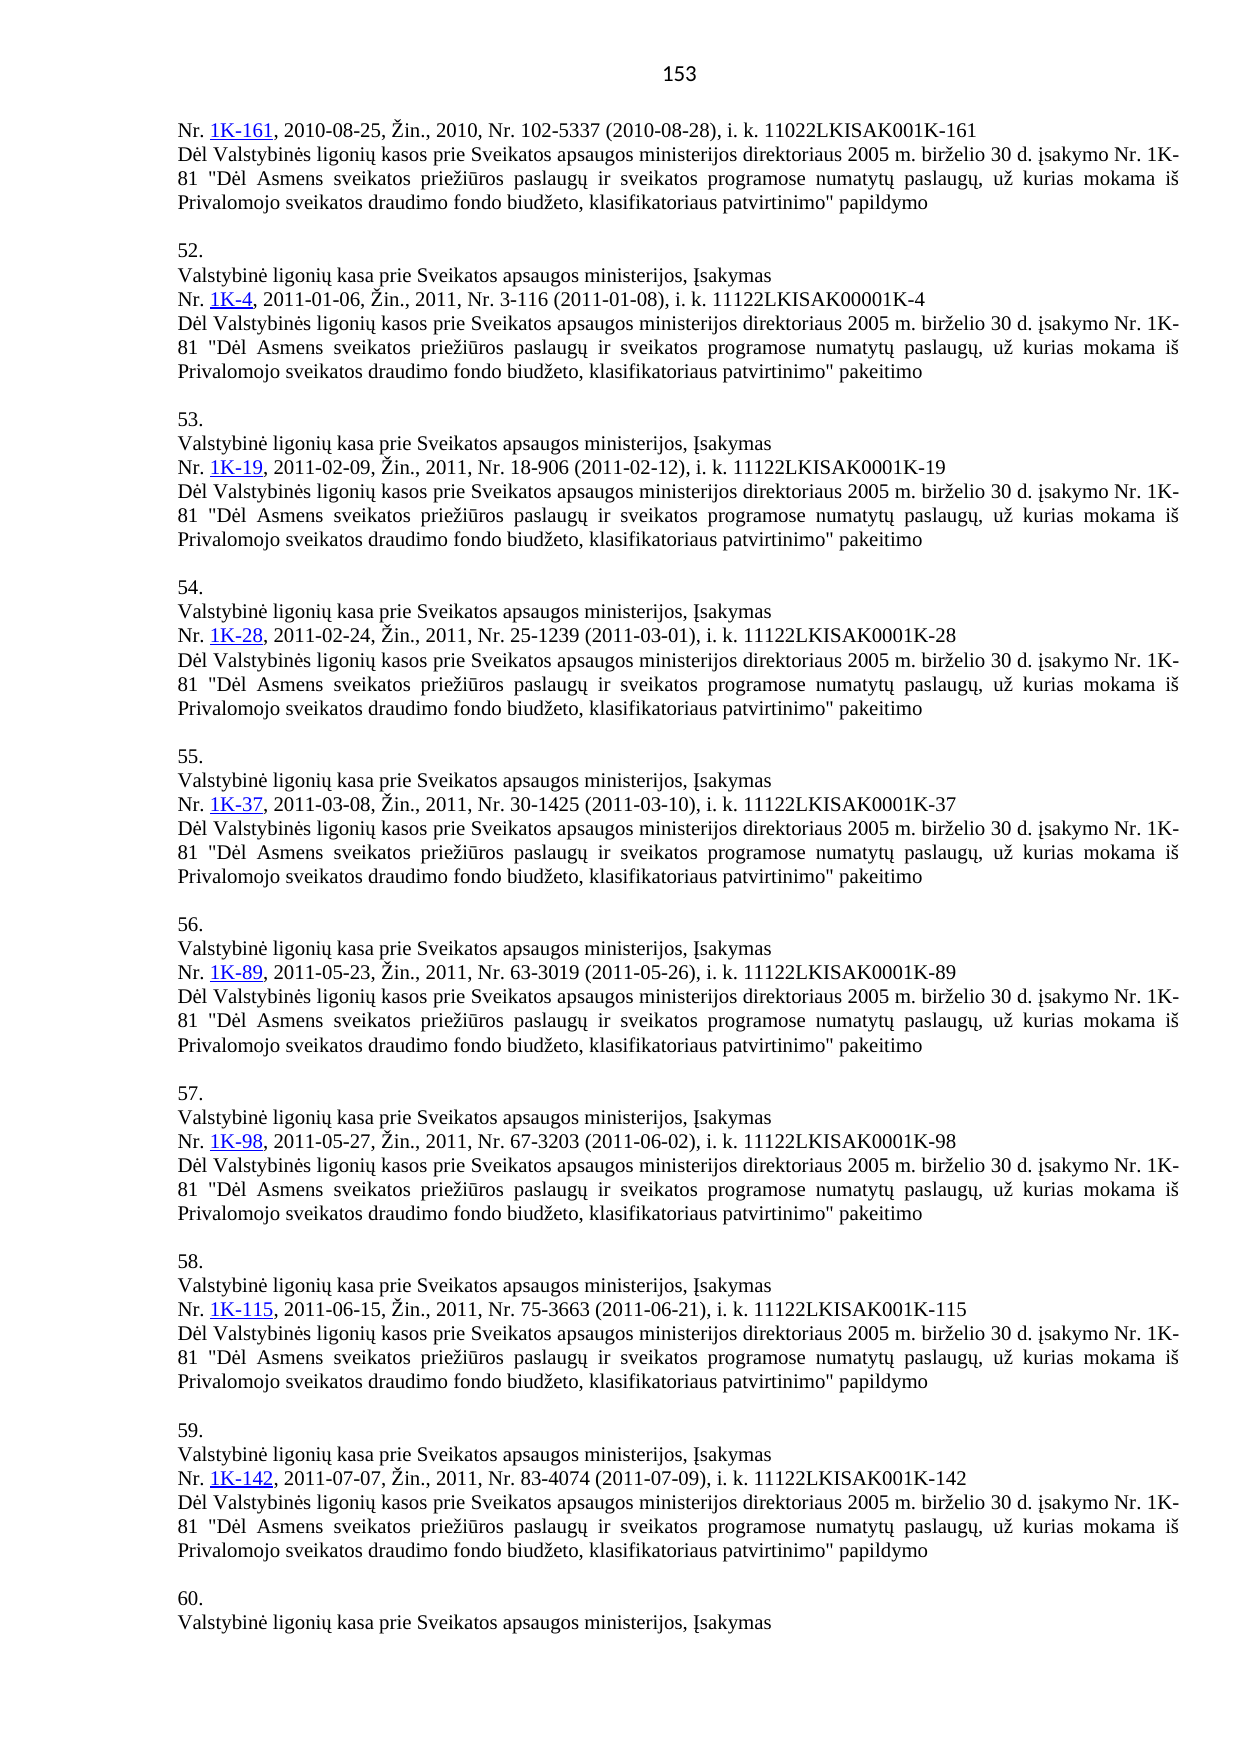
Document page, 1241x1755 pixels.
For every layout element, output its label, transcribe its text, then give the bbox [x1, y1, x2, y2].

text 58. [177, 1249, 1181, 1273]
text Nr. 1K-142, 2011-07-07, Žin., 2011, Nr. 83-4074 (2011-07-09), i. k. 11122LKISAK001K-142 [177, 1466, 1181, 1490]
text Valstybinė ligonių kasa prie Sveikatos apsaugos ministerijos, Įsakymas [177, 1442, 1181, 1466]
text Dėl Valstybinės ligonių kasos prie Sveikatos apsaugos ministerijos direktoriaus 2005 m. birželio 30 d. įsakymo Nr. 1K-81 "Dėl Asmens sveikatos priežiūros paslaugų ir sveikatos programose numatytų paslaugų, už kurias mokama iš Privalomojo sveikatos draudimo fondo biudžeto, klasifikatoriaus patvirtinimo" pakeitimo [177, 1153, 1181, 1225]
text Valstybinė ligonių kasa prie Sveikatos apsaugos ministerijos, Įsakymas [177, 599, 1181, 623]
text 56. [177, 912, 1181, 936]
text Nr. 1K-161, 2010-08-25, Žin., 2010, Nr. 102-5337 (2010-08-28), i. k. 11022LKISAK001K-161 [177, 118, 1181, 142]
text Nr. 1K-98, 2011-05-27, Žin., 2011, Nr. 67-3203 (2011-06-02), i. k. 11122LKISAK0001K-98 [177, 1129, 1181, 1153]
text Dėl Valstybinės ligonių kasos prie Sveikatos apsaugos ministerijos direktoriaus 2005 m. birželio 30 d. įsakymo Nr. 1K-81 "Dėl Asmens sveikatos priežiūros paslaugų ir sveikatos programose numatytų paslaugų, už kurias mokama iš Privalomojo sveikatos draudimo fondo biudžeto, klasifikatoriaus patvirtinimo" pakeitimo [177, 984, 1181, 1057]
text 53. [177, 407, 1181, 431]
text Nr. 1K-19, 2011-02-09, Žin., 2011, Nr. 18-906 (2011-02-12), i. k. 11122LKISAK0001K-19 [177, 455, 1181, 479]
text 55. [177, 744, 1181, 768]
text Dėl Valstybinės ligonių kasos prie Sveikatos apsaugos ministerijos direktoriaus 2005 m. birželio 30 d. įsakymo Nr. 1K-81 "Dėl Asmens sveikatos priežiūros paslaugų ir sveikatos programose numatytų paslaugų, už kurias mokama iš Privalomojo sveikatos draudimo fondo biudžeto, klasifikatoriaus patvirtinimo" pakeitimo [177, 479, 1181, 551]
text Dėl Valstybinės ligonių kasos prie Sveikatos apsaugos ministerijos direktoriaus 2005 m. birželio 30 d. įsakymo Nr. 1K-81 "Dėl Asmens sveikatos priežiūros paslaugų ir sveikatos programose numatytų paslaugų, už kurias mokama iš Privalomojo sveikatos draudimo fondo biudžeto, klasifikatoriaus patvirtinimo" papildymo [177, 142, 1181, 214]
text Nr. 1K-4, 2011-01-06, Žin., 2011, Nr. 3-116 (2011-01-08), i. k. 11122LKISAK00001K-4 [177, 287, 1181, 311]
text Valstybinė ligonių kasa prie Sveikatos apsaugos ministerijos, Įsakymas [177, 262, 1181, 287]
text Dėl Valstybinės ligonių kasos prie Sveikatos apsaugos ministerijos direktoriaus 2005 m. birželio 30 d. įsakymo Nr. 1K-81 "Dėl Asmens sveikatos priežiūros paslaugų ir sveikatos programose numatytų paslaugų, už kurias mokama iš Privalomojo sveikatos draudimo fondo biudžeto, klasifikatoriaus patvirtinimo" pakeitimo [177, 647, 1181, 720]
text 60. [177, 1586, 1181, 1610]
text Valstybinė ligonių kasa prie Sveikatos apsaugos ministerijos, Įsakymas [177, 1610, 1181, 1634]
text Valstybinė ligonių kasa prie Sveikatos apsaugos ministerijos, Įsakymas [177, 768, 1181, 792]
text 59. [177, 1417, 1181, 1442]
text Nr. 1K-115, 2011-06-15, Žin., 2011, Nr. 75-3663 (2011-06-21), i. k. 11122LKISAK001K-115 [177, 1297, 1181, 1321]
text Nr. 1K-89, 2011-05-23, Žin., 2011, Nr. 63-3019 (2011-05-26), i. k. 11122LKISAK0001K-89 [177, 960, 1181, 984]
text Valstybinė ligonių kasa prie Sveikatos apsaugos ministerijos, Įsakymas [177, 936, 1181, 960]
text 52. [177, 238, 1181, 262]
text Nr. 1K-28, 2011-02-24, Žin., 2011, Nr. 25-1239 (2011-03-01), i. k. 11122LKISAK0001K-28 [177, 623, 1181, 647]
text 54. [177, 575, 1181, 599]
text 57. [177, 1081, 1181, 1105]
text Valstybinė ligonių kasa prie Sveikatos apsaugos ministerijos, Įsakymas [177, 431, 1181, 455]
text Valstybinė ligonių kasa prie Sveikatos apsaugos ministerijos, Įsakymas [177, 1273, 1181, 1297]
text Dėl Valstybinės ligonių kasos prie Sveikatos apsaugos ministerijos direktoriaus 2005 m. birželio 30 d. įsakymo Nr. 1K-81 "Dėl Asmens sveikatos priežiūros paslaugų ir sveikatos programose numatytų paslaugų, už kurias mokama iš Privalomojo sveikatos draudimo fondo biudžeto, klasifikatoriaus patvirtinimo" papildymo [177, 1490, 1181, 1562]
text Dėl Valstybinės ligonių kasos prie Sveikatos apsaugos ministerijos direktoriaus 2005 m. birželio 30 d. įsakymo Nr. 1K-81 "Dėl Asmens sveikatos priežiūros paslaugų ir sveikatos programose numatytų paslaugų, už kurias mokama iš Privalomojo sveikatos draudimo fondo biudžeto, klasifikatoriaus patvirtinimo" papildymo [177, 1321, 1181, 1393]
text Dėl Valstybinės ligonių kasos prie Sveikatos apsaugos ministerijos direktoriaus 2005 m. birželio 30 d. įsakymo Nr. 1K-81 "Dėl Asmens sveikatos priežiūros paslaugų ir sveikatos programose numatytų paslaugų, už kurias mokama iš Privalomojo sveikatos draudimo fondo biudžeto, klasifikatoriaus patvirtinimo" pakeitimo [177, 311, 1181, 383]
text Valstybinė ligonių kasa prie Sveikatos apsaugos ministerijos, Įsakymas [177, 1105, 1181, 1129]
text Dėl Valstybinės ligonių kasos prie Sveikatos apsaugos ministerijos direktoriaus 2005 m. birželio 30 d. įsakymo Nr. 1K-81 "Dėl Asmens sveikatos priežiūros paslaugų ir sveikatos programose numatytų paslaugų, už kurias mokama iš Privalomojo sveikatos draudimo fondo biudžeto, klasifikatoriaus patvirtinimo" pakeitimo [177, 816, 1181, 888]
text Nr. 1K-37, 2011-03-08, Žin., 2011, Nr. 30-1425 (2011-03-10), i. k. 11122LKISAK0001K-37 [177, 792, 1181, 816]
